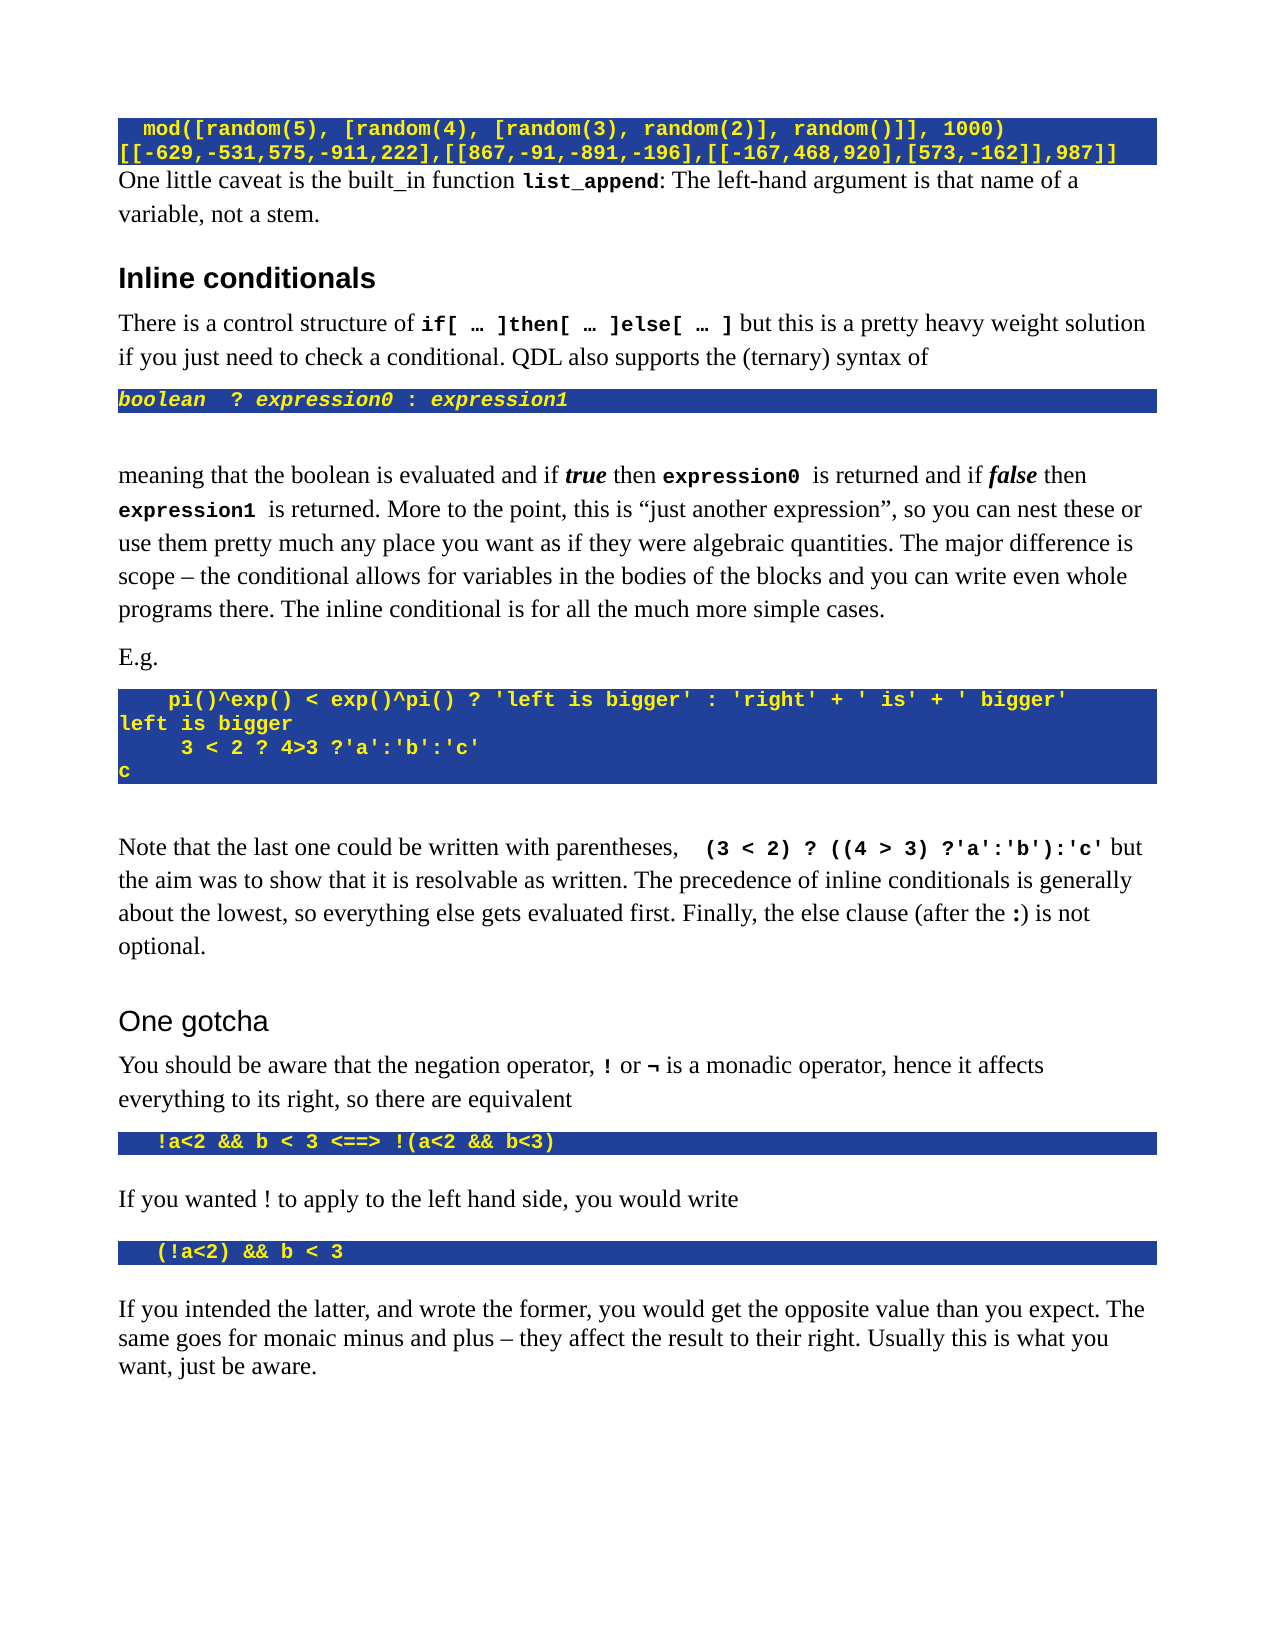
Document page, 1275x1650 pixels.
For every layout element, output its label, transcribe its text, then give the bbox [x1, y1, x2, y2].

text left is bigger [118, 713, 1157, 737]
subtitle One gotcha [118, 1004, 1157, 1038]
text One little caveat is the built_in function list_append: The left-hand argument is that name of a variable, not a stem. [118, 165, 1157, 228]
text Note that the last one could be written with parentheses, (3 < 2) ? ((4 > 3) ?'a':'b'):'c' but the aim was to show that it is resolvable as written. The precedence of inline conditionals is generally about the lowest, so everything else gets evaluated first. Finally, the else clause (after the :) is not optional. [118, 832, 1157, 960]
text pi()^exp() < exp()^pi() ? 'left is bigger' : 'right' + ' is' + ' bigger' [118, 689, 1157, 713]
text 3 < 2 ? 4>3 ?'a':'b':'c' [118, 737, 1157, 760]
text There is a control structure of if[ … ]then[ … ]else[ … ] but this is a pretty heavy weight solution if you just need to check a conditional. QDL also supports the (ternary) syntax of [118, 308, 1157, 370]
text boolean ? expression0 : expression1 [118, 389, 1157, 413]
text !a<2 && b < 3 <==> !(a<2 && b<3) [118, 1132, 1157, 1155]
subtitle Inline conditionals [118, 261, 1157, 295]
text [[-629,-531,575,-911,222],[[867,-91,-891,-196],[[-167,468,920],[573,-162]],987]] [118, 142, 1157, 165]
text c [118, 760, 1157, 784]
text mod([random(5), [random(4), [random(3), random(2)], random()]], 1000) [118, 118, 1157, 142]
text (!a<2) && b < 3 [118, 1241, 1157, 1265]
text You should be aware that the negation operator, ! or ¬ is a monadic operator, hence it affects everything to its right, so there are equivalent [118, 1050, 1157, 1113]
text If you intended the latter, and wrote the former, you would get the opposite value than you expect. The same goes for monaic minus and plus – they affect the result to their right. Usually this is what you want, just be aware. [118, 1294, 1157, 1380]
text E.g. [118, 642, 1157, 671]
text If you wanted ! to apply to the left hand side, you would write [118, 1184, 1157, 1213]
text meaning that the boolean is evaluated and if true then expression0 is returned and if false then expression1 is returned. More to the point, this is “just another expression”, so you can nest these or use them pretty much any place you want as if they were algebraic quantities. The major difference is scope – the conditional allows for variables in the bodies of the blocks and you can write even whole programs there. The inline conditional is for all the much more simple cases. [118, 460, 1157, 623]
